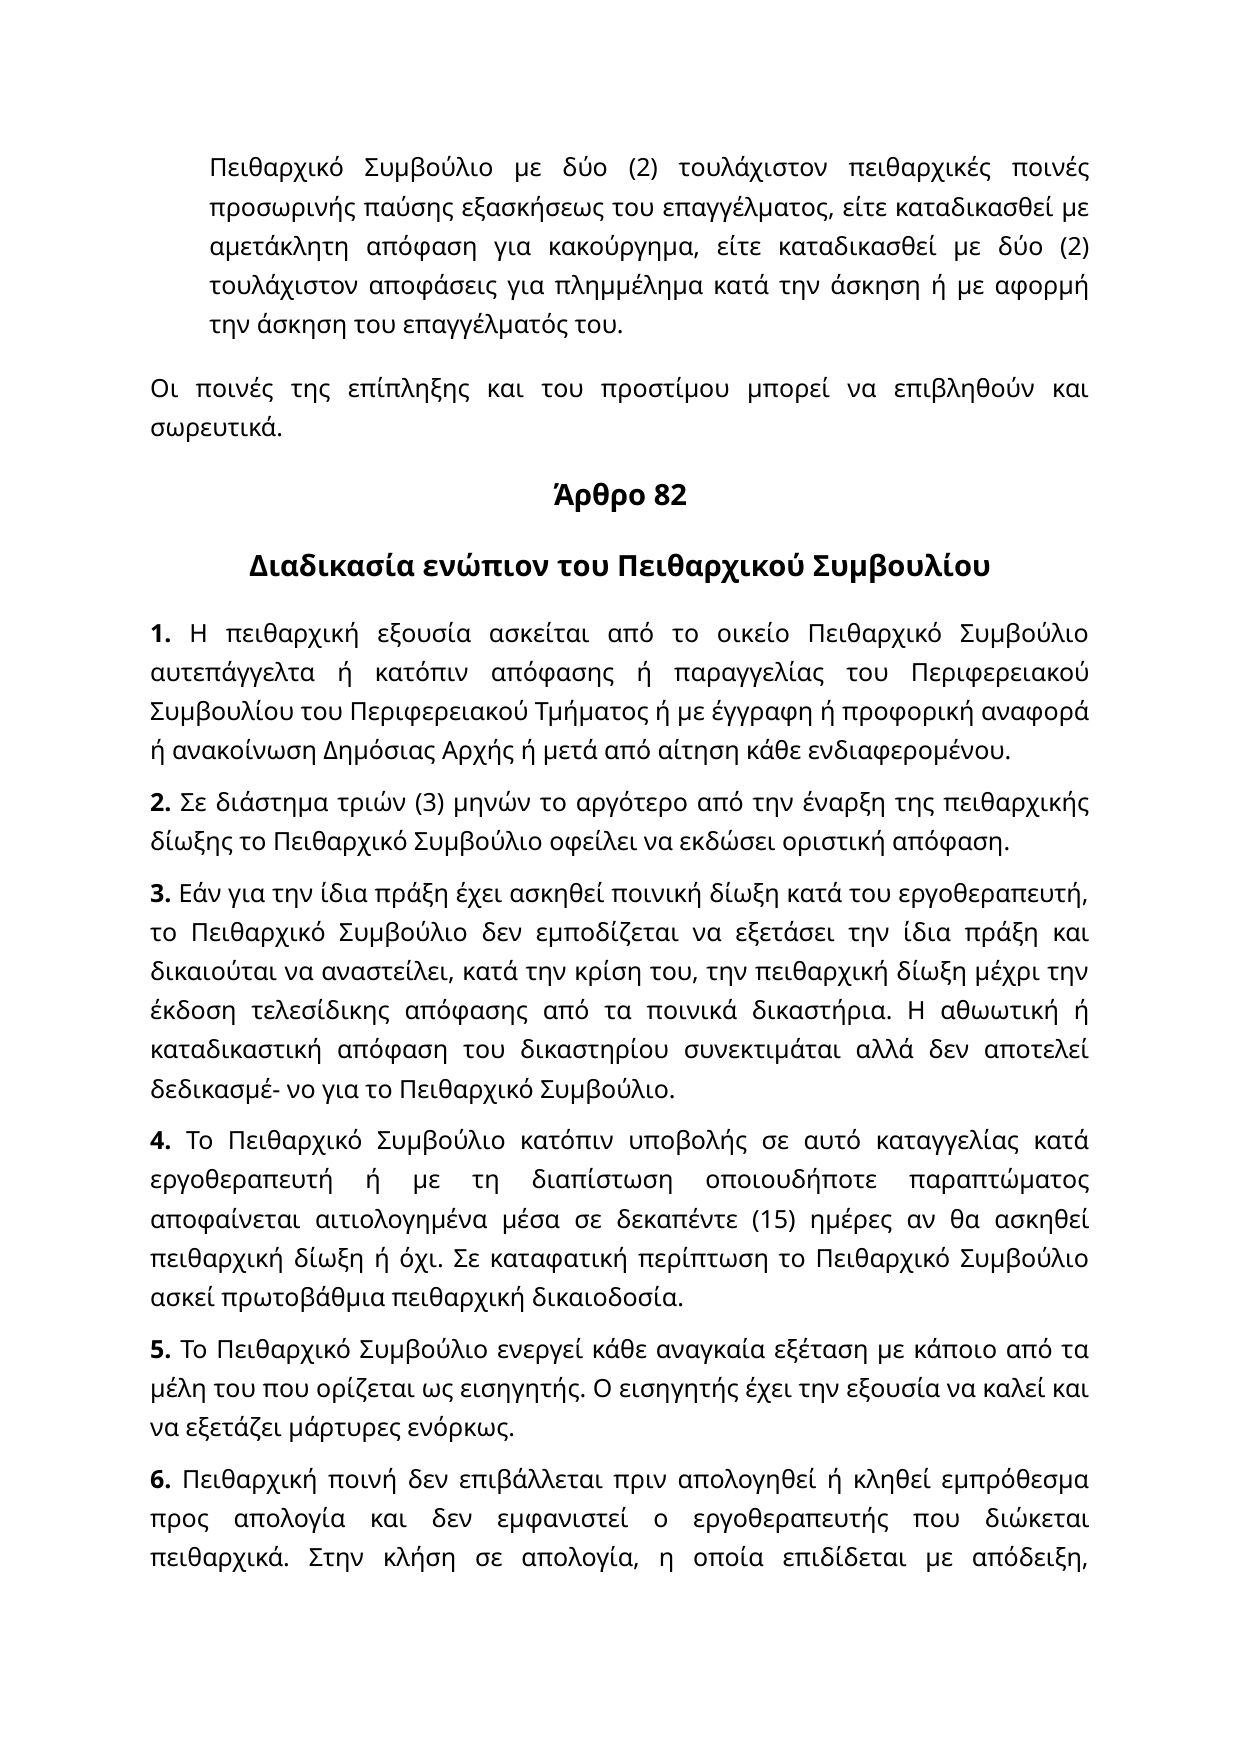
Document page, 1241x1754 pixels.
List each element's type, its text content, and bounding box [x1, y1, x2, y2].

text Οι ποινές της επίπληξης και του προστίμου μπορεί να επιβληθούν και σωρευτικά. [150, 371, 1090, 444]
text 2. Σε διάστημα τριών (3) μηνών το αργότερο από την έναρξη της πειθαρχικής δίωξης το Πειθαρχικό Συμβούλιο οφείλει να εκδώσει οριστική απόφαση. [150, 784, 1090, 858]
text 4. Το Πειθαρχικό Συμβούλιο κατόπιν υποβολής σε αυτό καταγγελίας κατά εργοθεραπευτή ή με τη διαπίστωση οποιουδήποτε παραπτώματος αποφαίνεται αιτιολογημένα μέσα σε δεκαπέντε (15) ημέρες αν θα ασκηθεί πειθαρχική δίωξη ή όχι. Σε καταφατική περίπτωση το Πειθαρχικό Συμβούλιο ασκεί πρωτοβάθμια πειθαρχική δικαιοδοσία. [150, 1123, 1090, 1314]
subtitle Διαδικασία ενώπιον του Πειθαρχικού Συμβουλίου [150, 545, 1090, 584]
text 6. Πειθαρχική ποινή δεν επιβάλλεται πριν απολογηθεί ή κληθεί εμπρόθεσμα προς απολογία και δεν εμφανιστεί ο εργοθεραπευτής που διώκεται πειθαρχικά. Στην κλήση σε απολογία, η οποία επιδίδεται με απόδειξη, [150, 1461, 1090, 1574]
list Πειθαρχικό Συμβούλιο με δύο (2) τουλάχιστον πειθαρχικές ποινές προσωρινής παύσης εξασκήσεως του επαγγέλματος, είτε καταδικασθεί με αμετάκλητη απόφαση για κακούργημα, είτε καταδικασθεί με δύο (2) τουλάχιστον αποφάσεις για πλημμέλημα κατά την άσκηση ή με αφορμή την άσκηση του επαγγέλματός του. [150, 150, 1090, 341]
text 5. Το Πειθαρχικό Συμβούλιο ενεργεί κάθε αναγκαία εξέταση με κάποιο από τα μέλη του που ορίζεται ως εισηγητής. Ο εισηγητής έχει την εξουσία να καλεί και να εξετάζει μάρτυρες ενόρκως. [150, 1331, 1090, 1444]
subtitle Άρθρο 82 [150, 474, 1090, 514]
text 1. Η πειθαρχική εξουσία ασκείται από το οικείο Πειθαρχικό Συμβούλιο αυτεπάγγελτα ή κατόπιν απόφασης ή παραγγελίας του Περιφερειακού Συμβουλίου του Περιφερειακού Τμήματος ή με έγγραφη ή προφορική αναφορά ή ανακοίνωση Δημόσιας Αρχής ή μετά από αίτηση κάθε ενδιαφερομένου. [150, 615, 1090, 767]
text 3. Εάν για την ίδια πράξη έχει ασκηθεί ποινική δίωξη κατά του εργοθεραπευτή, το Πειθαρχικό Συμβούλιο δεν εμποδίζεται να εξετάσει την ίδια πράξη και δικαιούται να αναστείλει, κατά την κρίση του, την πειθαρχική δίωξη μέχρι την έκδοση τελεσίδικης απόφασης από τα ποινικά δικαστήρια. Η αθωωτική ή καταδικαστική απόφαση του δικαστηρίου συνεκτιμάται αλλά δεν αποτελεί δεδικασμέ- νο για το Πειθαρχικό Συμβούλιο. [150, 875, 1090, 1105]
